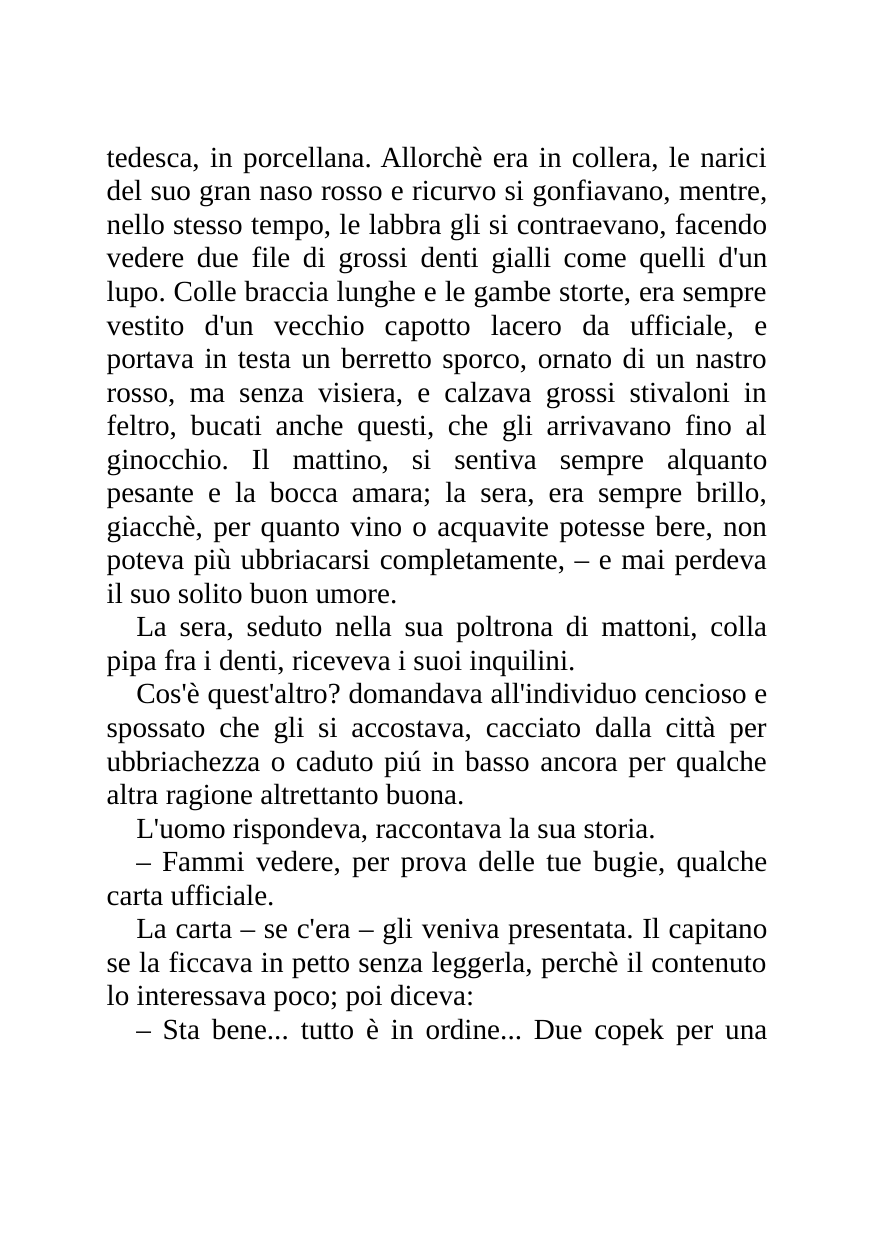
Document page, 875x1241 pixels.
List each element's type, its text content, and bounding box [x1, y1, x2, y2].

text L'uomo rispondeva, raccontava la sua storia. [106, 811, 768, 844]
text Cos'è quest'altro? domandava all'individuo cencioso e spossato che gli si accostava, cacciato dalla città per ubbriachezza o caduto piú in basso ancora per qualche altra ragione altrettanto buona. [106, 677, 768, 811]
text – Fammi vedere, per prova delle tue bugie, qualche carta ufficiale. [106, 844, 768, 911]
text La sera, seduto nella sua poltrona di mattoni, colla pipa fra i denti, riceveva i suoi inquilini. [106, 609, 768, 677]
text tedesca, in porcellana. Allorchè era in collera, le narici del suo gran naso rosso e ricurvo si gonfiavano, mentre, nello stesso tempo, le labbra gli si contraevano, facendo vedere due file di grossi denti gialli come quelli d'un lupo. Colle braccia lunghe e le gambe storte, era sempre vestito d'un vecchio capotto lacero da ufficiale, e portava in testa un berretto sporco, ornato di un nastro rosso, ma senza visiera, e calzava grossi stivaloni in feltro, bucati anche questi, che gli arrivavano fino al ginocchio. Il mattino, si sentiva sempre alquanto pesante e la bocca amara; la sera, era sempre brillo, giacchè, per quanto vino o acquavite potesse bere, non poteva più ubbriacarsi completamente, – e mai perdeva il suo solito buon umore. [106, 140, 768, 609]
text – Sta bene... tutto è in ordine... Due copek per una [106, 1012, 768, 1046]
text La carta – se c'era – gli veniva presentata. Il capitano se la ficcava in petto senza leggerla, perchè il contenuto lo interessava poco; poi diceva: [106, 911, 768, 1012]
